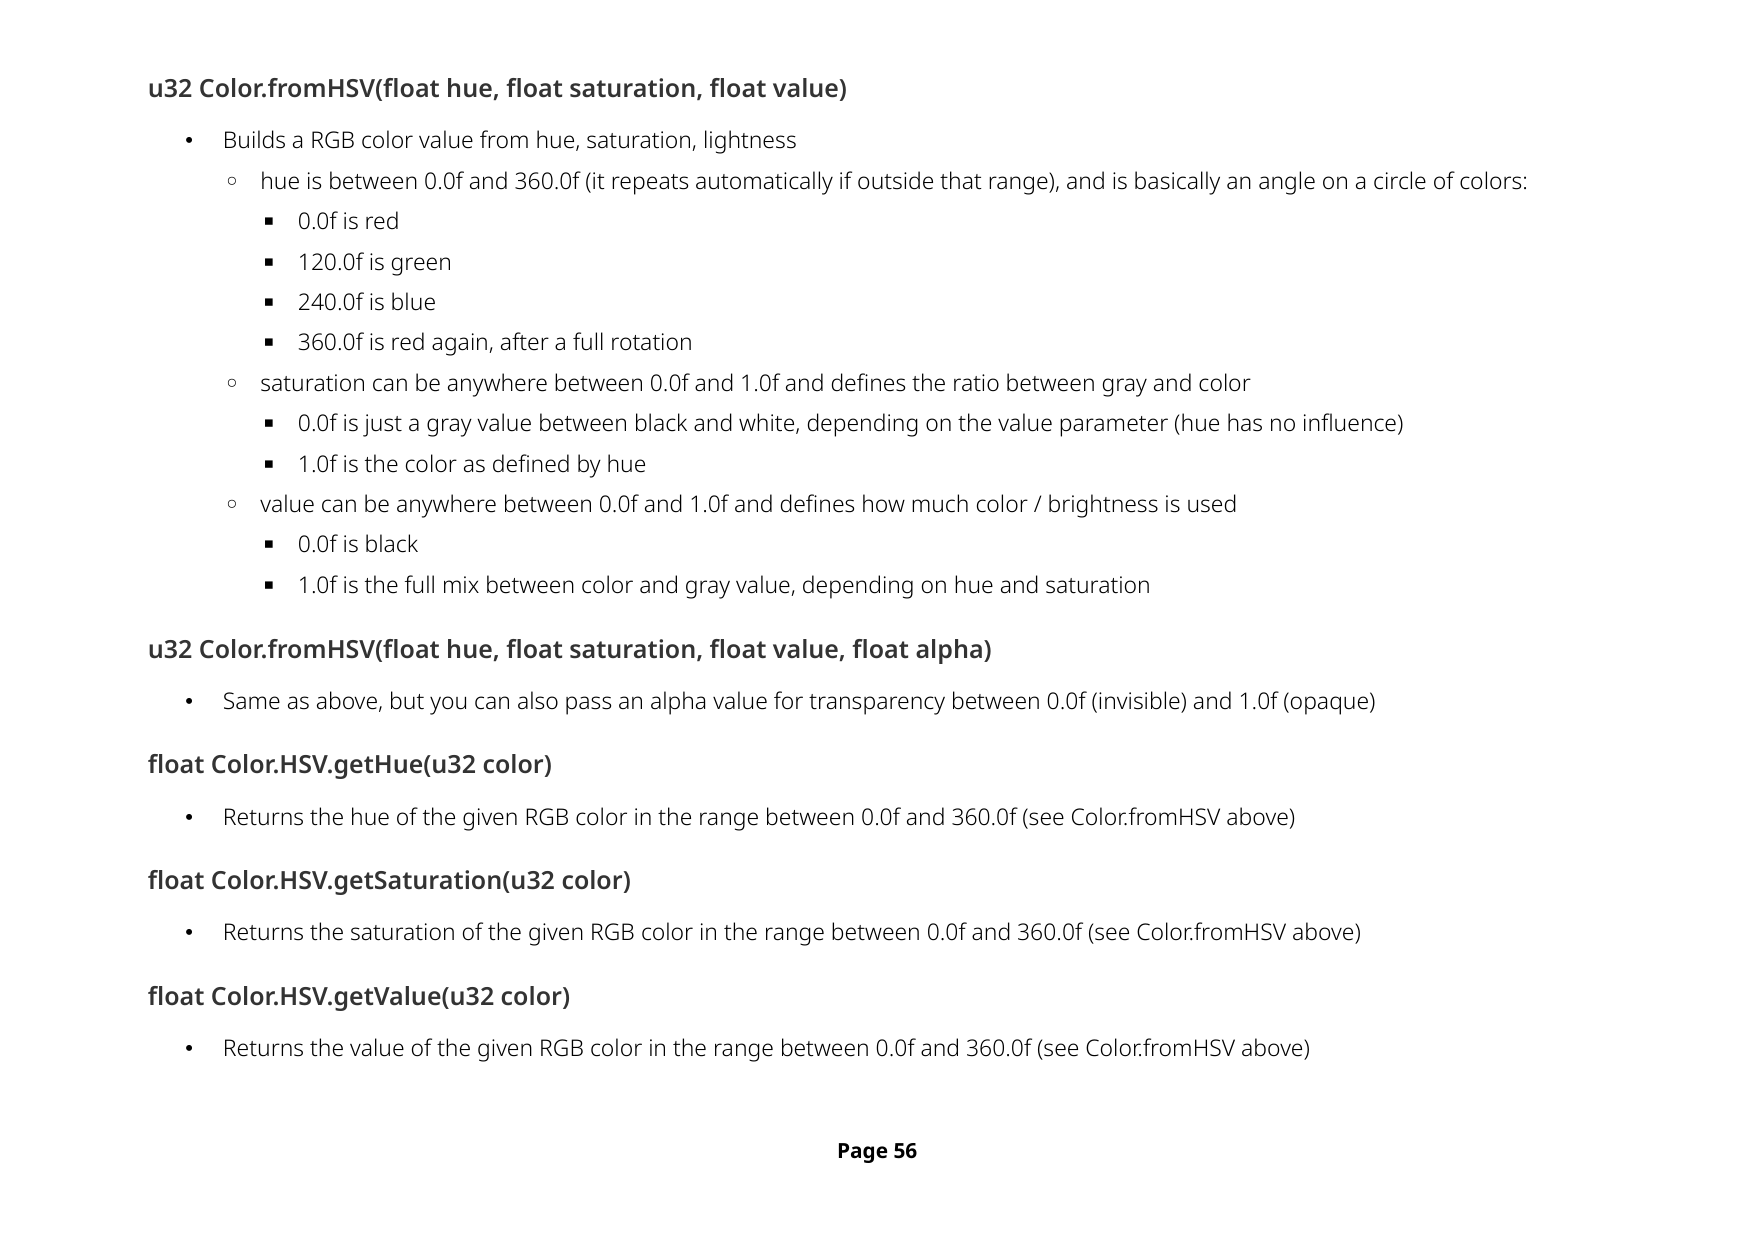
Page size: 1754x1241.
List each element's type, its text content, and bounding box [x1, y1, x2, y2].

list 0.0f is red [260, 205, 1606, 236]
list 0.0f is black [260, 528, 1606, 559]
list Builds a RGB color value from hue, saturation, lightness [185, 124, 1606, 155]
list 360.0f is red again, after a full rotation [260, 326, 1606, 357]
list 120.0f is green [260, 245, 1606, 277]
subtitle u32 Color.fromHSV(float hue, float saturation, float value) [148, 71, 1606, 105]
subtitle float Color.HSV.getHue(u32 color) [148, 747, 1606, 781]
list value can be anywhere between 0.0f and 1.0f and defines how much color / brightness is used [223, 488, 1606, 519]
subtitle float Color.HSV.getSaturation(u32 color) [148, 863, 1606, 897]
subtitle float Color.HSV.getValue(u32 color) [148, 979, 1606, 1013]
list 0.0f is just a gray value between black and white, depending on the value parameter (hue has no influence) [260, 407, 1606, 438]
list Returns the saturation of the given RGB color in the range between 0.0f and 360.0f (see Color.fromHSV above) [185, 916, 1606, 947]
list hue is between 0.0f and 360.0f (it repeats automatically if outside that range), and is basically an angle on a circle of colors: [223, 164, 1606, 196]
list Returns the value of the given RGB color in the range between 0.0f and 360.0f (see Color.fromHSV above) [185, 1032, 1606, 1063]
subtitle u32 Color.fromHSV(float hue, float saturation, float value, float alpha) [148, 631, 1606, 665]
list 1.0f is the full mix between color and gray value, depending on hue and saturation [260, 569, 1606, 600]
list Same as above, but you can also pass an alpha value for transparency between 0.0f (invisible) and 1.0f (opaque) [185, 684, 1606, 716]
list Returns the hue of the given RGB color in the range between 0.0f and 360.0f (see Color.fromHSV above) [185, 800, 1606, 832]
list 240.0f is blue [260, 286, 1606, 317]
list 1.0f is the color as defined by hue [260, 447, 1606, 479]
list saturation can be anywhere between 0.0f and 1.0f and defines the ratio between gray and color [223, 367, 1606, 398]
